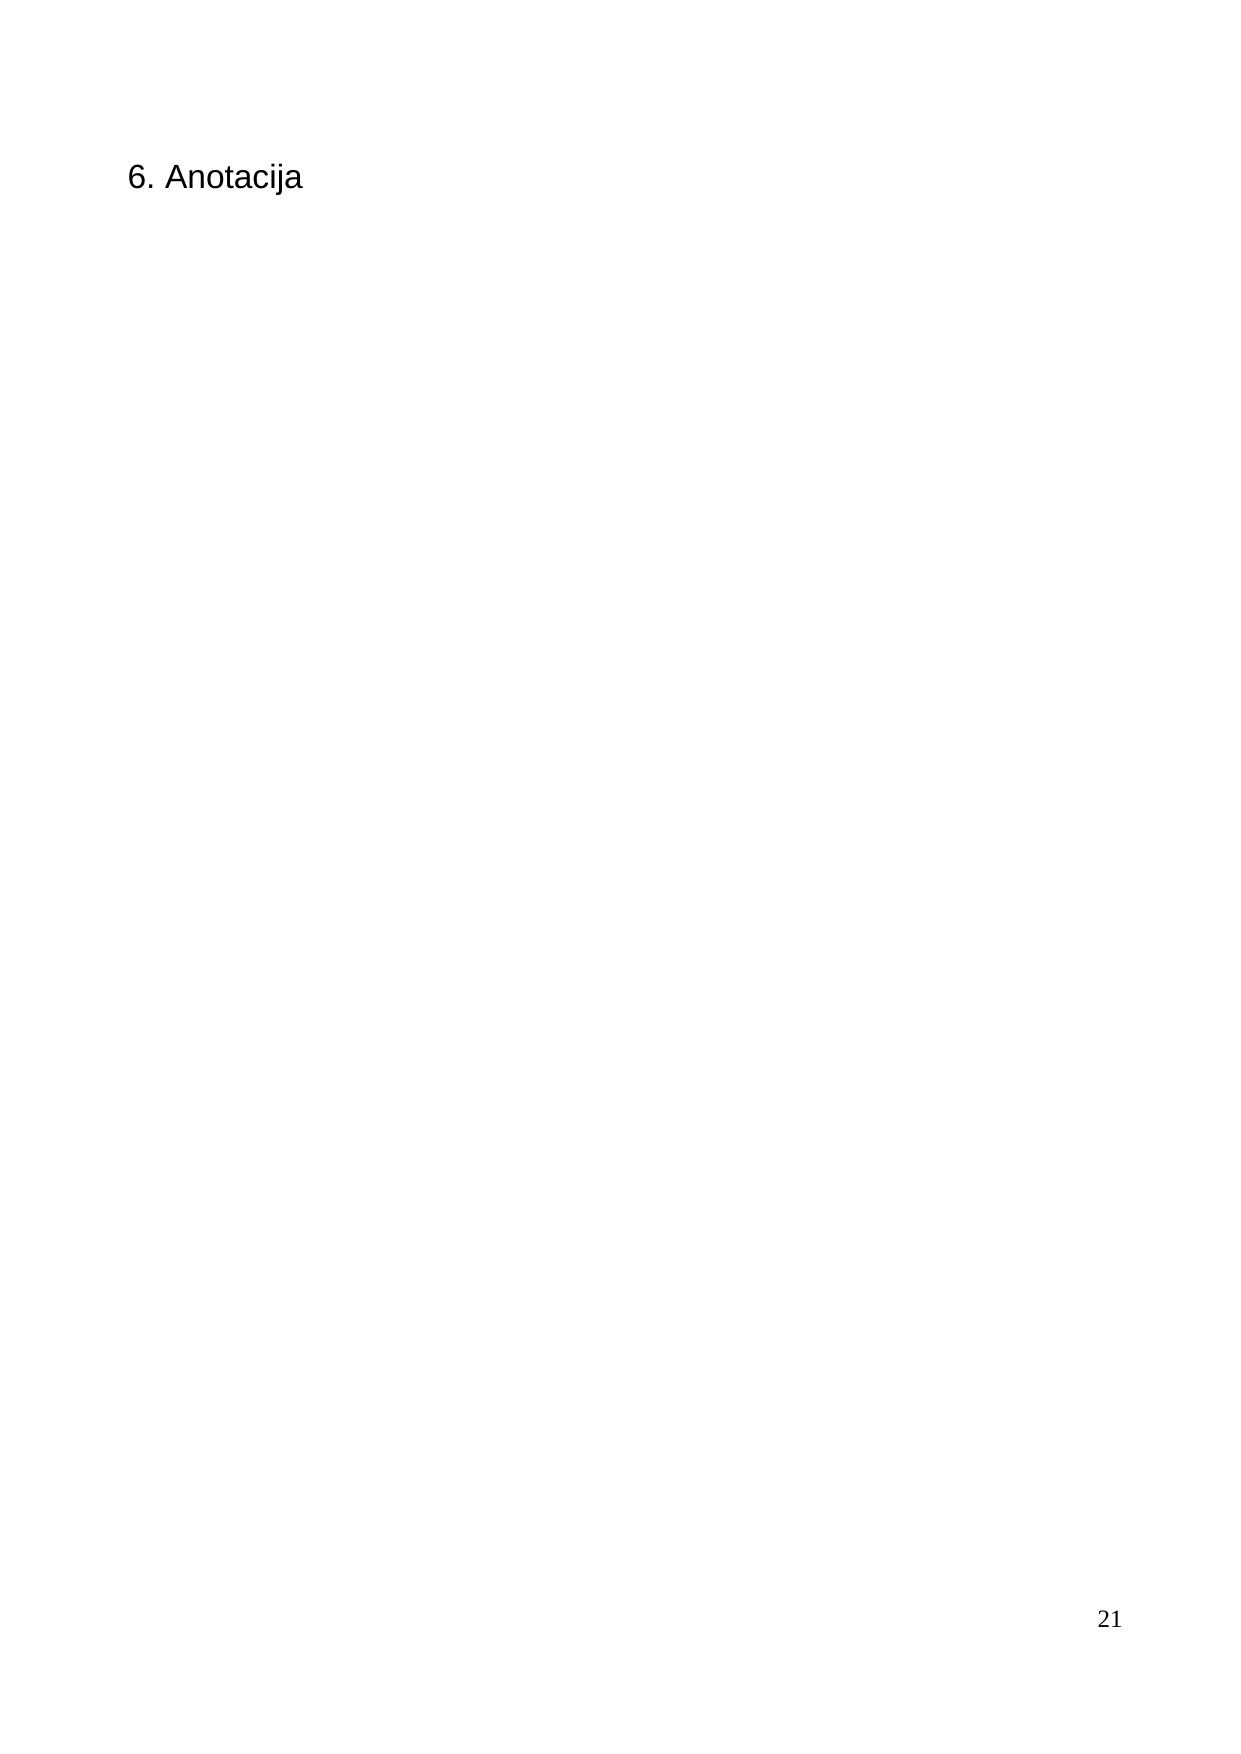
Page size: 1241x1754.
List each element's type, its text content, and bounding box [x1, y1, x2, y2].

subtitle Anotacija [118, 157, 1122, 196]
